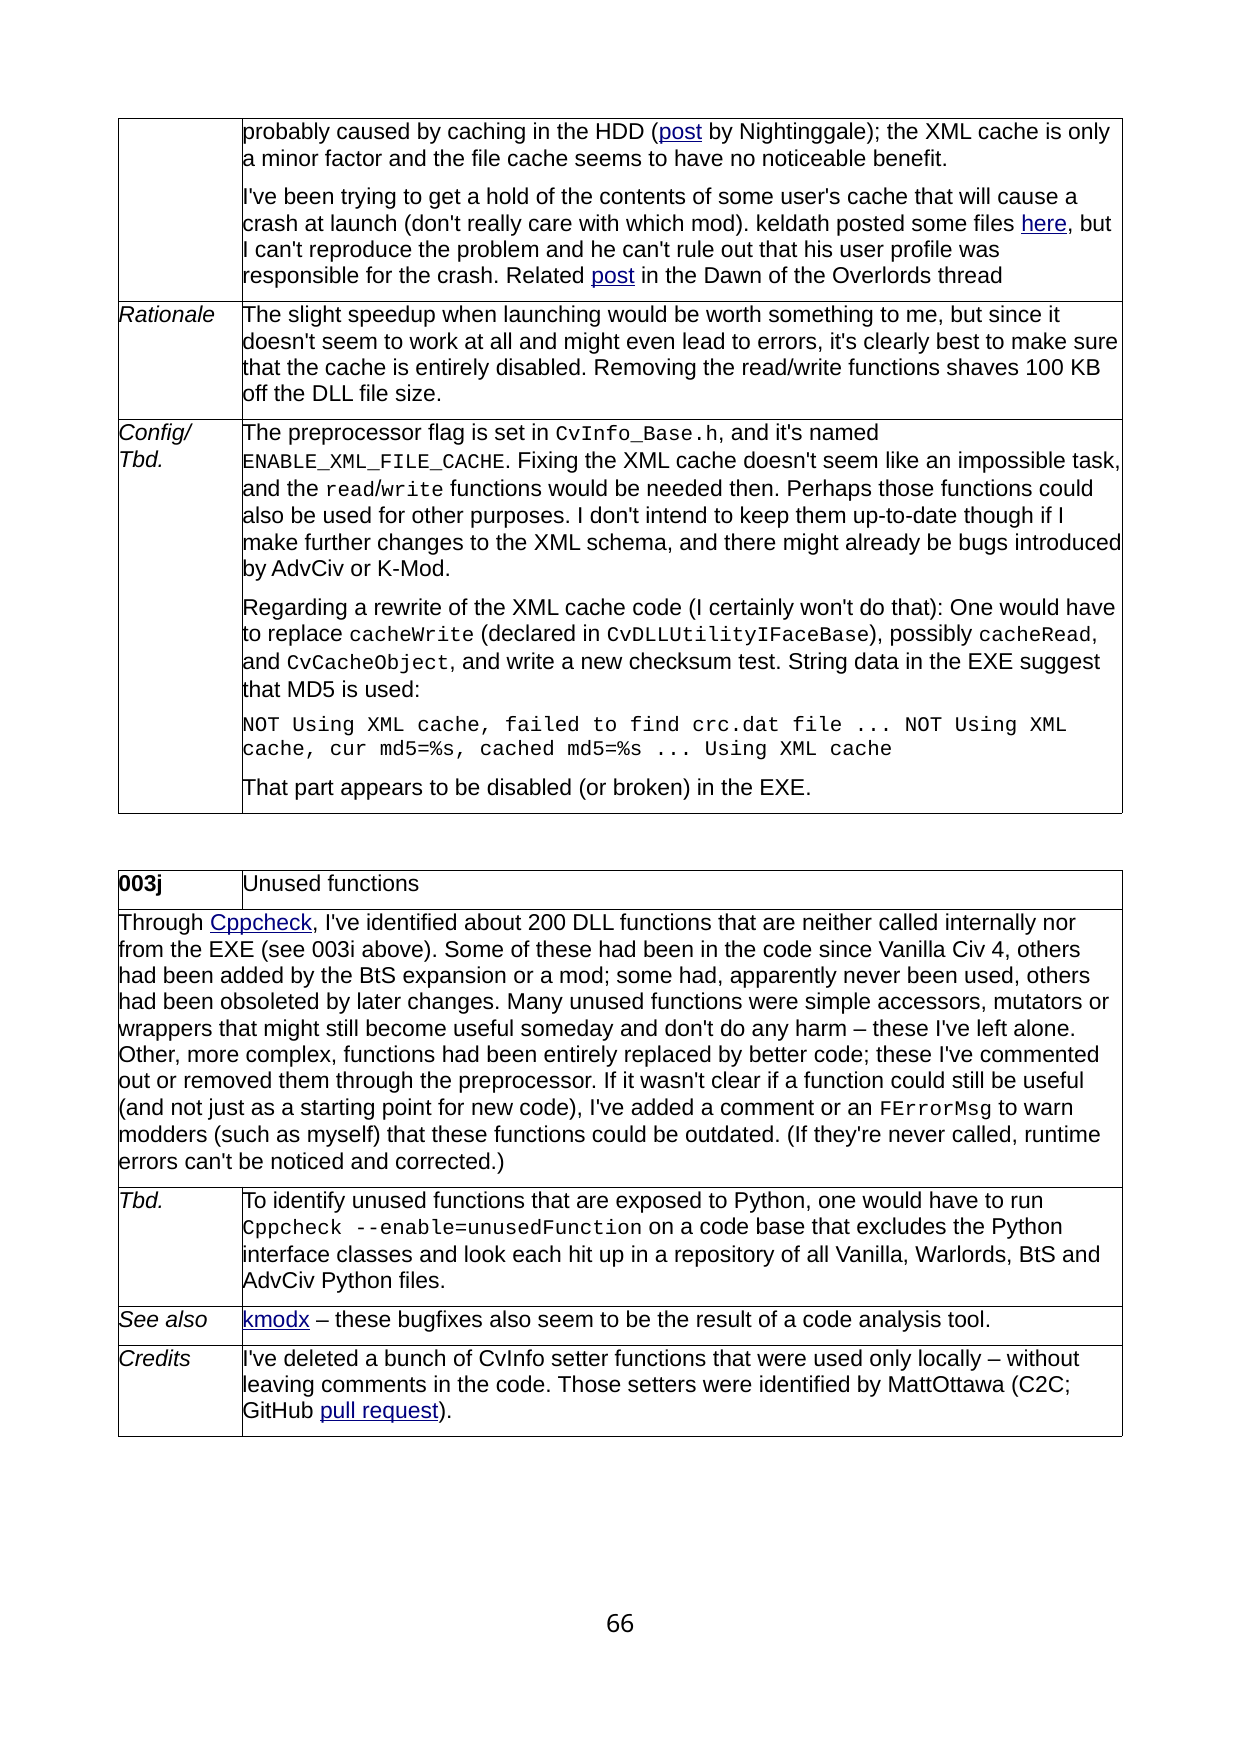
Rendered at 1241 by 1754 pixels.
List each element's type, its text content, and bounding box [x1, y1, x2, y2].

table_cell I've deleted a bunch of CvInfo setter functions that were used only locally – without leaving comments in the code. Those setters were identified by MattOttawa (C2C; GitHub pull request). [243, 1346, 1122, 1436]
table_header 003j [119, 871, 242, 909]
table_cell Config/ Tbd. [119, 420, 242, 813]
table_cell Through Cppcheck, I've identified about 200 DLL functions that are neither called internally nor from the EXE (see 003i above). Some of these had been in the code since Vanilla Civ 4, others had been added by the BtS expansion or a mod; some had, apparently never been used, others had been obsoleted by later changes. Many unused functions were simple accessors, mutators or wrappers that might still become useful someday and don't do any harm – these I've left alone. Other, more complex, functions had been entirely replaced by better code; these I've commented out or removed them through the preprocessor. If it wasn't clear if a function could still be useful (and not just as a starting point for new code), I've added a comment or an FErrorMsg to warn modders (such as myself) that these functions could be outdated. (If they're never called, runtime errors can't be noticed and corrected.) [119, 910, 1122, 1187]
table_cell kmodx – these bugfixes also seem to be the result of a code analysis tool. [243, 1307, 1122, 1345]
table_cell [119, 119, 242, 301]
table_cell See also [119, 1307, 242, 1345]
table_cell Credits [119, 1346, 242, 1436]
table_cell Tbd. [119, 1188, 242, 1306]
table_cell The slight speedup when launching would be worth something to me, but since it doesn't seem to work at all and might even lead to errors, it's clearly best to make sure that the cache is entirely disabled. Removing the read/write functions shaves 100 KB off the DLL file size. [243, 302, 1122, 419]
table_cell The preprocessor flag is set in CvInfo_Base.h, and it's named ENABLE_XML_FILE_CACHE. Fixing the XML cache doesn't seem like an impossible task, and the read/write functions would be needed then. Perhaps those functions could also be used for other purposes. I don't intend to keep them up-to-date though if I make further changes to the XML schema, and there might already be bugs introduced by AdvCiv or K-Mod. Regarding a rewrite of the XML cache code (I certainly won't do that): One would have to replace cacheWrite (declared in CvDLLUtilityIFaceBase), possibly cacheRead, and CvCacheObject, and write a new checksum test. String data in the EXE suggest that MD5 is used: NOT Using XML cache, failed to find crc.dat file ... NOT Using XML cache, cur md5=%s, cached md5=%s ... Using XML cache That part appears to be disabled (or broken) in the EXE. [243, 420, 1122, 813]
table_cell To identify unused functions that are exposed to Python, one would have to run Cppcheck --enable=unusedFunction on a code base that excludes the Python interface classes and look each hit up in a repository of all Vanilla, Warlords, BtS and AdvCiv Python files. [243, 1188, 1122, 1306]
table_header Unused functions [243, 871, 1122, 909]
table_cell Rationale [119, 302, 242, 419]
table_cell probably caused by caching in the HDD (post by Nightinggale); the XML cache is only a minor factor and the file cache seems to have no noticeable benefit. I've been trying to get a hold of the contents of some user's cache that will cause a crash at launch (don't really care with which mod). keldath posted some files here, but I can't reproduce the problem and he can't rule out that his user profile was responsible for the crash. Related post in the Dawn of the Overlords thread [243, 119, 1122, 301]
